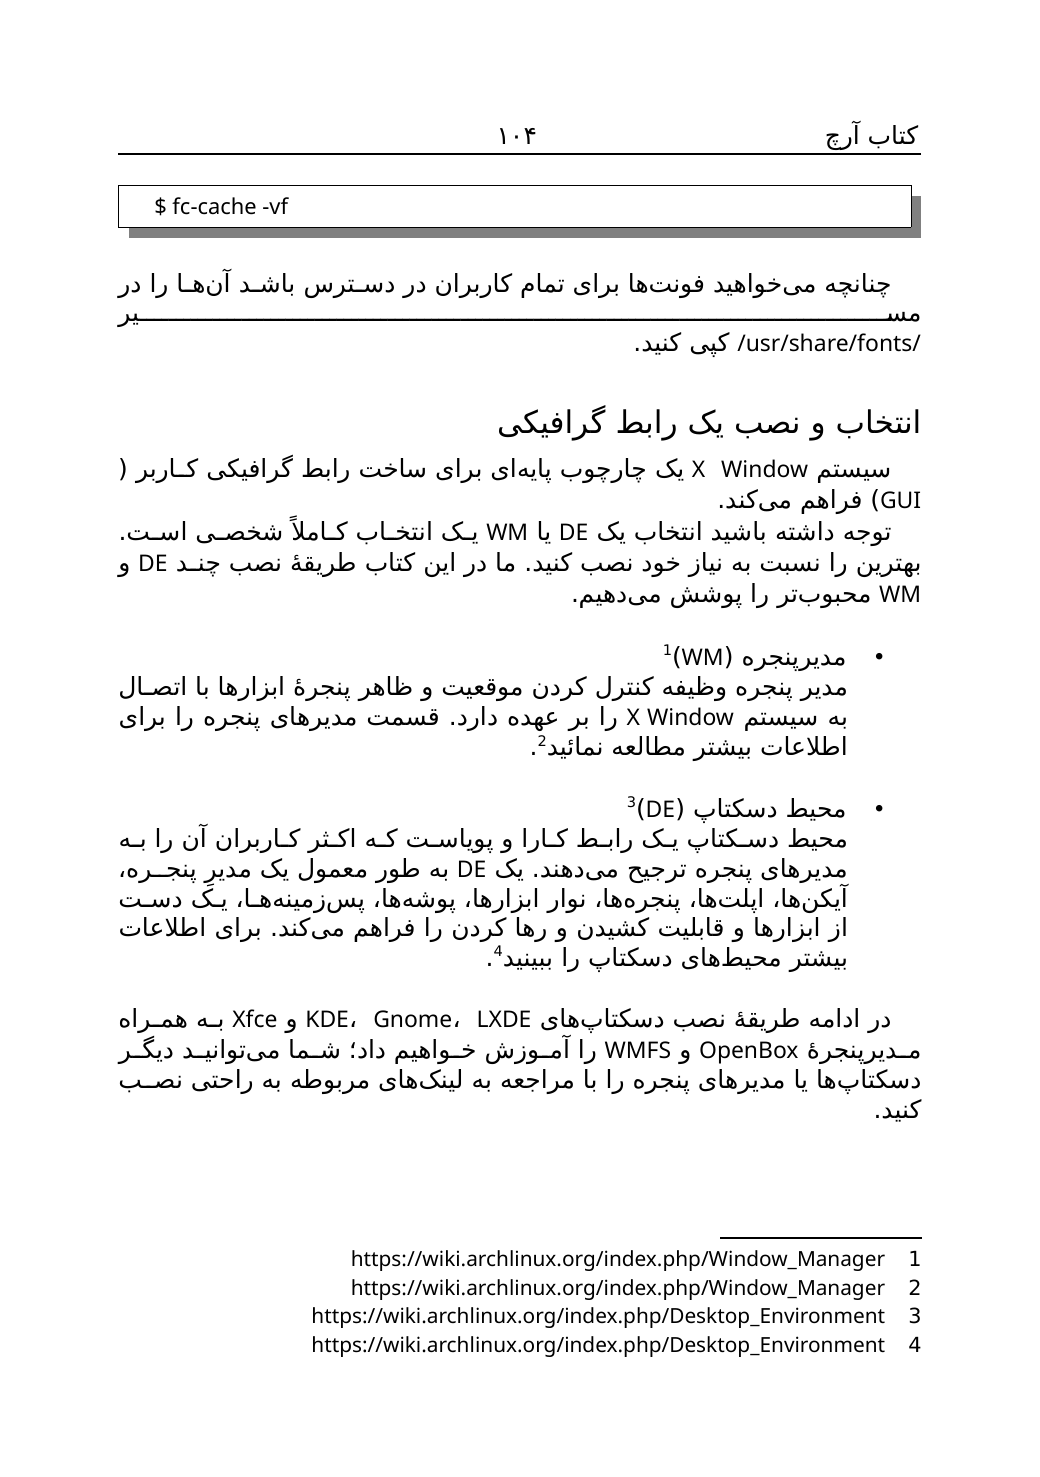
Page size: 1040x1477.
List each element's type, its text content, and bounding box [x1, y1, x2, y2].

text چنانچه می‌خواهید فونت‌ها برای تمام کاربران در دسترس باشد آن‌ها را در مسیر ‎/usr/share/fonts/‎ کپی کنید. [118, 269, 921, 358]
list مدیرپنجره (WM) [118, 641, 884, 672]
text توجه داشته باشید انتخاب یک DE یا WM یک انتخاب کاملاً شخصی است. بهترین را نسبت به نیاز خود نصب کنید. ما در این کتاب طریقهٔ نصب چند DE و WM محبوب‌تر را پوشش می‌دهیم. [118, 516, 921, 609]
text سیستم X Window یک چارچوب پایه‌ای برای ساخت رابط گرافیکی کاربر (GUI) فراهم می‌کند. [118, 453, 921, 516]
table_header $ fc-cache -vf [119, 186, 911, 227]
text https://wiki.archlinux.org/index.php/Window_Manager [118, 1273, 921, 1301]
text در ادامه طریقهٔ نصب دسکتاپ‌های KDE، Gnome، LXDE و Xfce به همراه مدیرپنجرهٔ OpenBox و WMFS را آموزش خواهیم داد؛ شما می‌توانید دیگر دسکتاپ‌ها یا مدیر‌های پنجره را با مراجعه به لینک‌های مربوطه به راحتی نصب کنید. [118, 1003, 921, 1124]
list https://wiki.archlinux.org/index.php/Desktop_Environment [118, 1301, 921, 1330]
subtitle انتخاب و نصب یک رابط گرافیکی [118, 405, 921, 441]
list محیط دسکتاپ (DE) [118, 793, 884, 824]
text محیط دسکتاپ یک رابط کارا و پویاست که اکثر کاربران آن را به مدیرهای پنجره ترجیح می‌دهند. یک DE به طور معمول یک مدیرِ پنجره، آیکن‌ها، اپلت‌ها، پنجره‌ها، نوار ابزارها، پوشه‌ها، پس‌زمینه‌ها، یک دست از ابزارها و قابلیت کشیدن و رها کردن را فراهم می‌کند. برای اطلاعات بیشتر محیط‌های دسکتاپ را ببینید. [118, 824, 848, 972]
text https://wiki.archlinux.org/index.php/Desktop_Environment [118, 1330, 921, 1358]
text مدیر پنجره وظیفه کنترل کردن موقعیت و ظاهر پنجرهٔ ابزارها با اتصال به سیستم X Window را بر عهده دارد. قسمت مدیر‌های پنجره را برای اطلاعات بیشتر مطالعه نمائید. [118, 672, 848, 762]
list https://wiki.archlinux.org/index.php/Window_Manager [118, 1244, 921, 1273]
